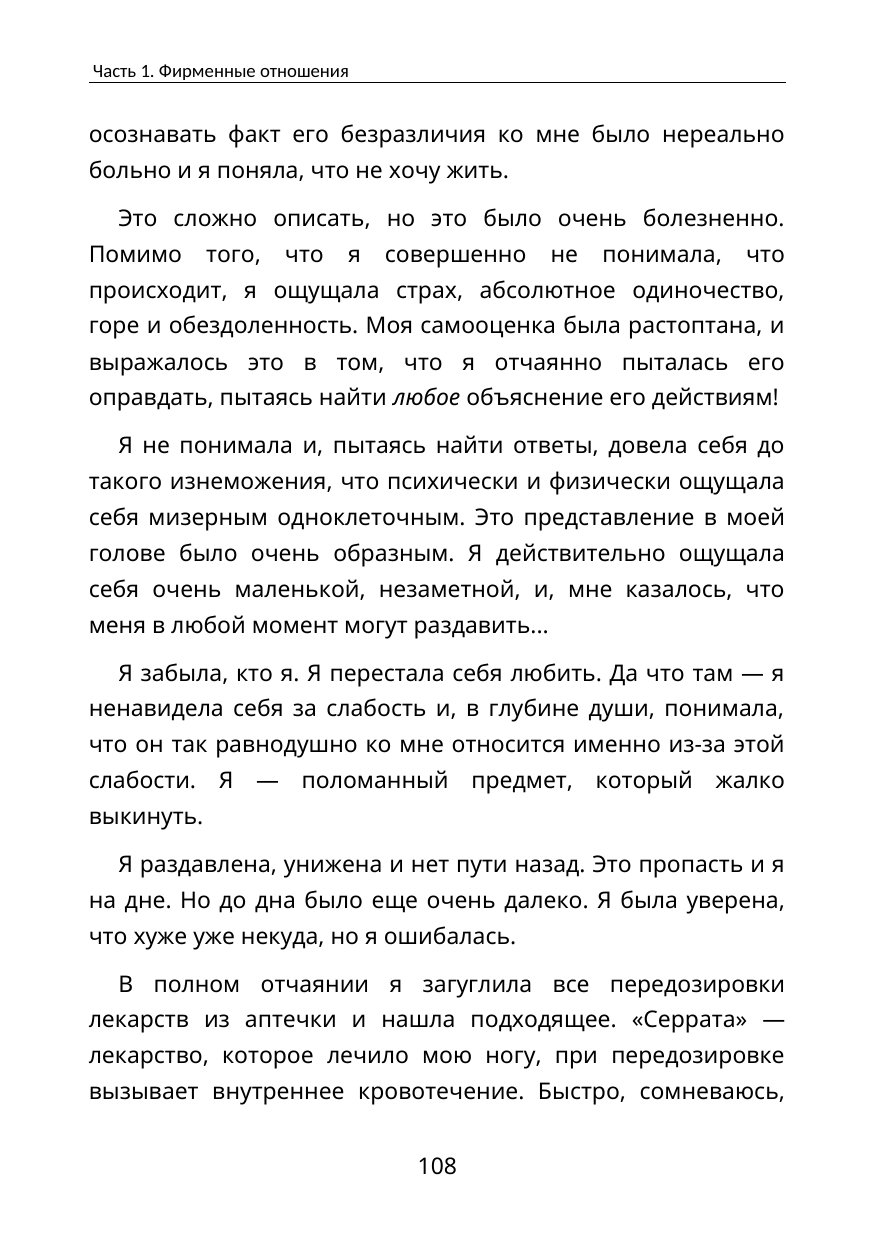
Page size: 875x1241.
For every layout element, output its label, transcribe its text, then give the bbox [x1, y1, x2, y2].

text Я забыла, кто я. Я перестала себя любить. Да что там — я ненавидела себя за слабость и, в глубине души, понимала, что он так равнодушно ко мне относится именно из-за этой слабости. Я — поломанный предмет, который жалко выкинуть. [88, 656, 786, 831]
text Я раздавлена, унижена и нет пути назад. Это пропасть и я на дне. Но до дна было еще очень далеко. Я была уверена, что хуже уже некуда, но я ошибалась. [88, 848, 786, 951]
text Я не понимала и, пытаясь найти ответы, довела себя до такого изнеможения, что психически и физически ощущала себя мизерным одноклеточным. Это представление в моей голове было очень образным. Я действительно ощущала себя очень маленькой, незаметной, и, мне казалось, что меня в любой момент могут раздавить... [88, 429, 786, 640]
text осознавать факт его безразличия ко мне было нереально больно и я поняла, что не хочу жить. [88, 118, 786, 185]
text Это сложно описать, но это было очень болезненно. Помимо того, что я совершенно не понимала, что происходит, я ощущала страх, абсолютное одиночество, горе и обездоленность. Моя самооценка была растоптана, и выражалось это в том, что я отчаянно пыталась его оправдать, пытаясь найти любое объяснение его действиям! [88, 202, 786, 413]
text В полном отчаянии я загуглила все передозировки лекарств из аптечки и нашла подходящее. «Серрата» — лекарство, которое лечило мою ногу, при передозировке вызывает внутреннее кровотечение. Быстро, сомневаюсь, [88, 967, 786, 1107]
